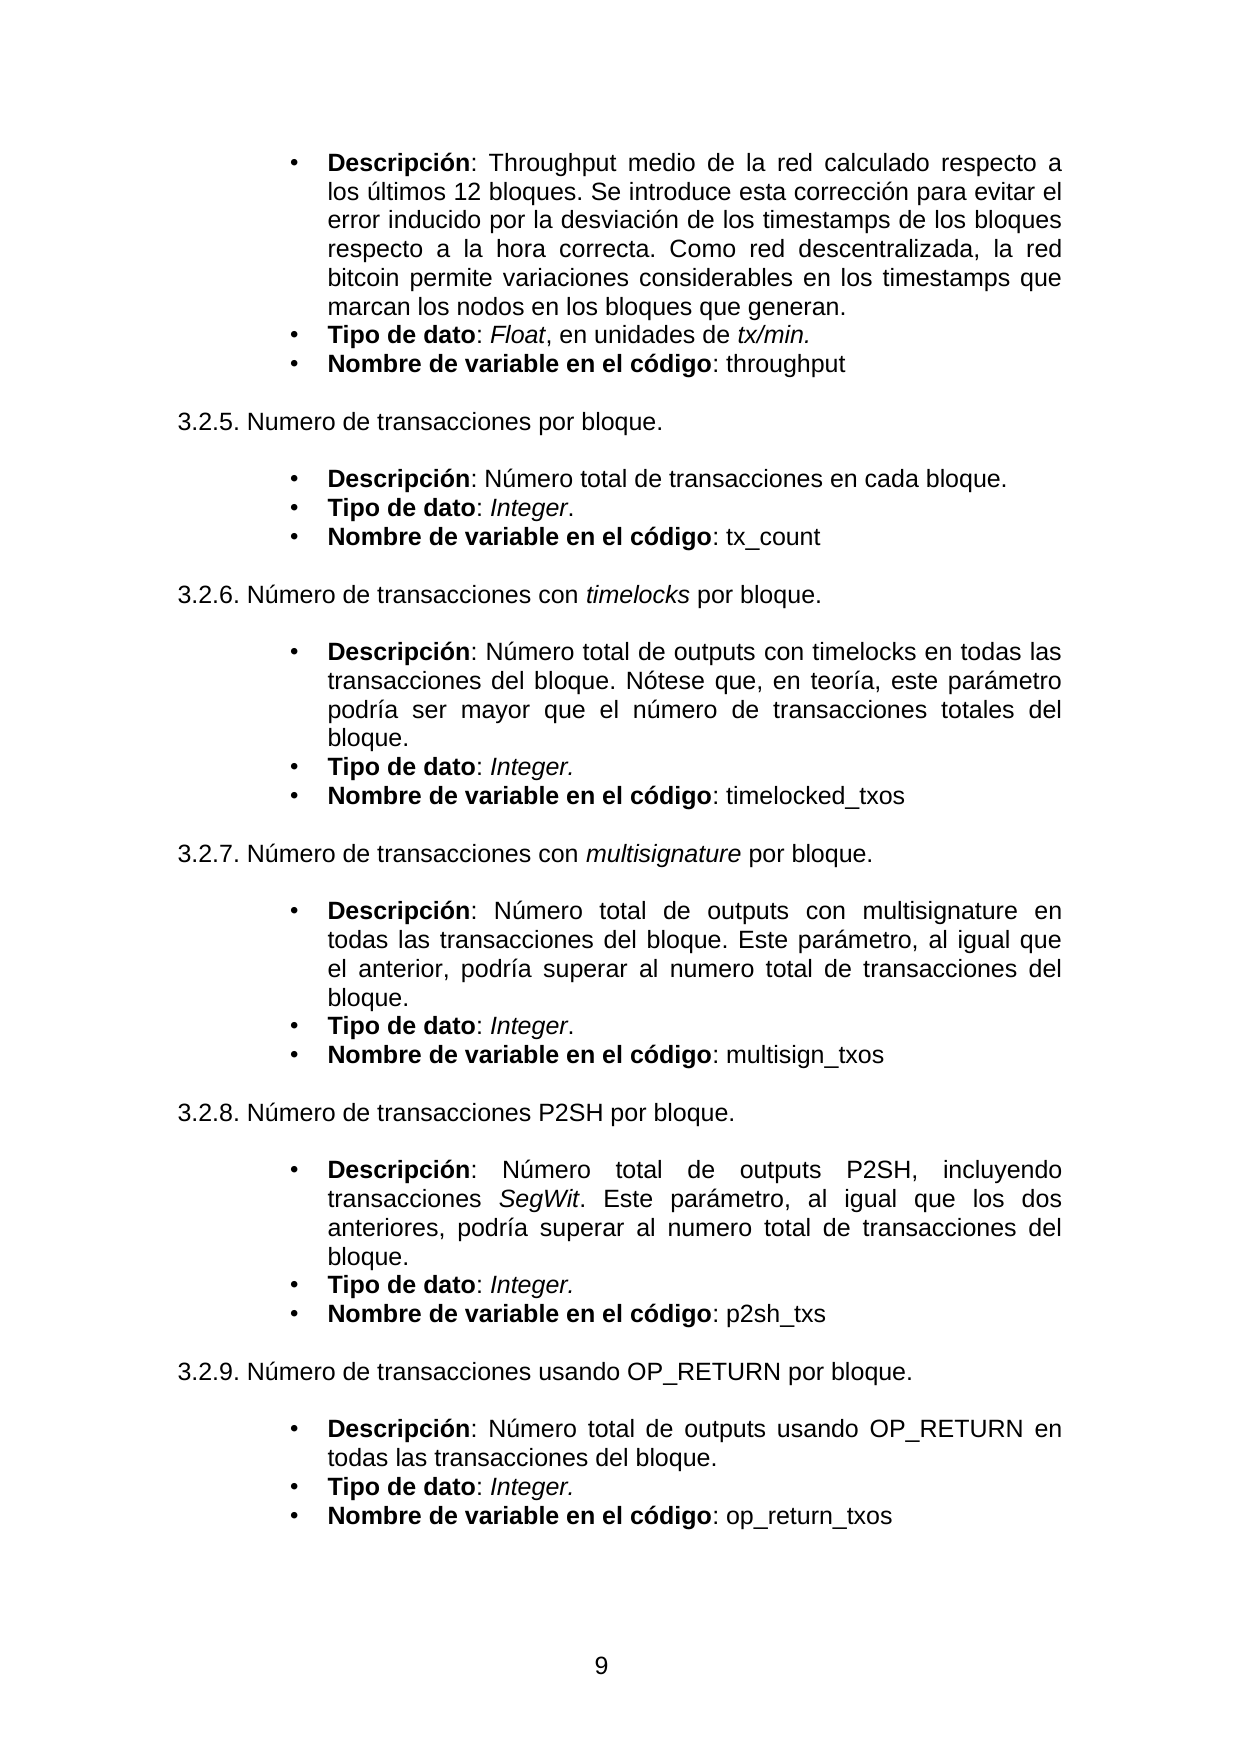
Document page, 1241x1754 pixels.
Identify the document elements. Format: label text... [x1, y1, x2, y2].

list Descripción: Número total de outputs con timelocks en todas las transacciones del bloque. Nótese que, en teoría, este parámetro podría ser mayor que el número de transacciones totales del bloque. [290, 637, 1063, 752]
list Descripción: Número total de transacciones en cada bloque. [290, 464, 1063, 493]
list Descripción: Número total de outputs usando OP_RETURN en todas las transacciones del bloque. [290, 1414, 1063, 1472]
list Nombre de variable en el código: multisign_txos [290, 1040, 1063, 1069]
list Descripción: Número total de outputs con multisignature en todas las transacciones del bloque. Este parámetro, al igual que el anterior, podría superar al numero total de transacciones del bloque. [290, 896, 1063, 1011]
list Nombre de variable en el código: throughput [290, 349, 1063, 378]
list Nombre de variable en el código: tx_count [290, 522, 1063, 551]
list Tipo de dato: Integer. [290, 1011, 1063, 1040]
subtitle 3.2.6. Número de transacciones con timelocks por bloque. [177, 579, 1063, 608]
list Nombre de variable en el código: op_return_txos [290, 1501, 1063, 1529]
subtitle 3.2.8. Número de transacciones P2SH por bloque. [177, 1098, 1063, 1126]
subtitle 3.2.9. Número de transacciones usando OP_RETURN por bloque. [177, 1357, 1063, 1386]
list Tipo de dato: Float, en unidades de tx/min. [290, 320, 1063, 349]
list Descripción: Número total de outputs P2SH, incluyendo transacciones SegWit. Este parámetro, al igual que los dos anteriores, podría superar al numero total de transacciones del bloque. [290, 1155, 1063, 1270]
list Descripción: Throughput medio de la red calculado respecto a los últimos 12 bloques. Se introduce esta corrección para evitar el error inducido por la desviación de los timestamps de los bloques respecto a la hora correcta. Como red descentralizada, la red bitcoin permite variaciones considerables en los timestamps que marcan los nodos en los bloques que generan. [290, 148, 1063, 320]
list Tipo de dato: Integer. [290, 493, 1063, 522]
list Nombre de variable en el código: timelocked_txos [290, 781, 1063, 810]
subtitle 3.2.5. Numero de transacciones por bloque. [177, 407, 1063, 436]
list Tipo de dato: Integer. [290, 1270, 1063, 1299]
list Tipo de dato: Integer. [290, 1472, 1063, 1501]
list Tipo de dato: Integer. [290, 752, 1063, 781]
subtitle 3.2.7. Número de transacciones con multisignature por bloque. [177, 839, 1063, 867]
list Nombre de variable en el código: p2sh_txs [290, 1299, 1063, 1328]
